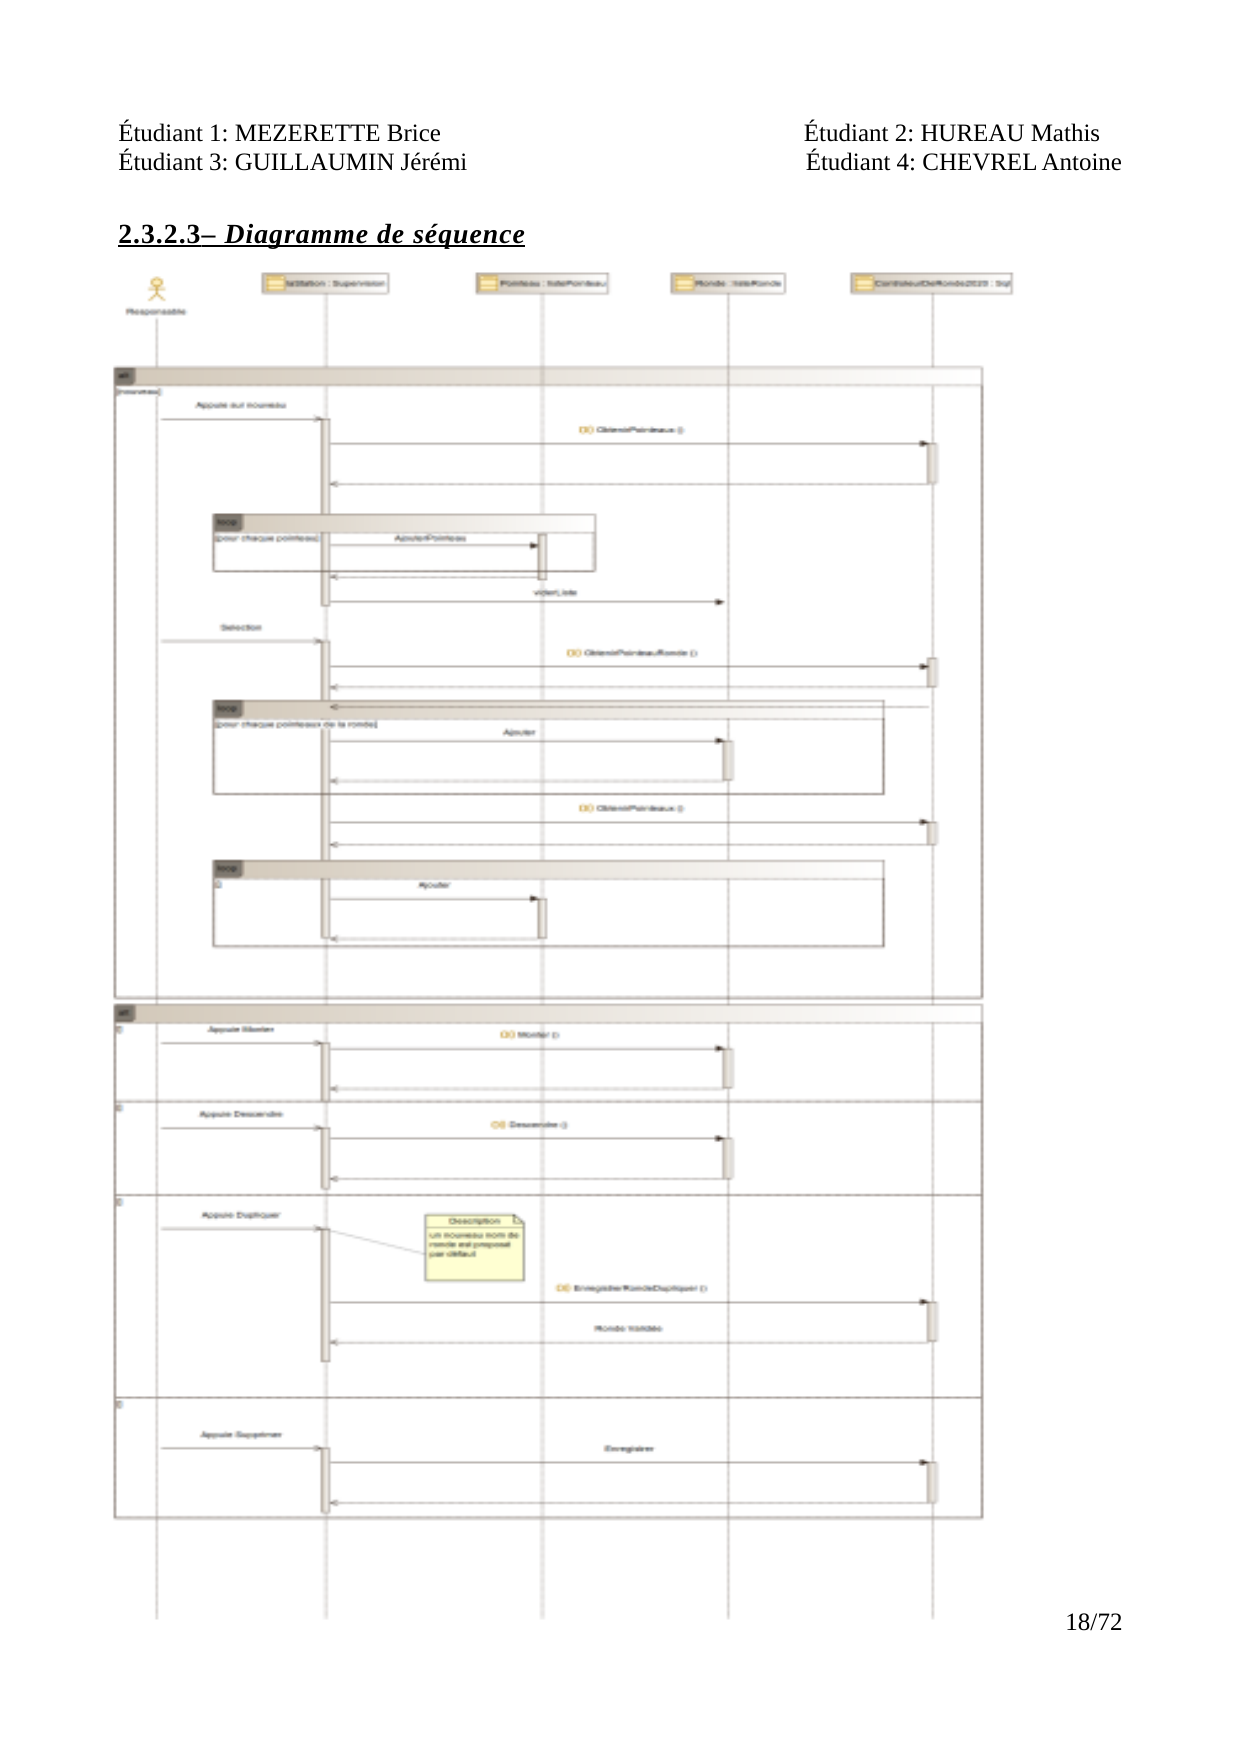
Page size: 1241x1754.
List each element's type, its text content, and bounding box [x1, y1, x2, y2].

subtitle 2.3.2.3– Diagramme de séquence [118, 218, 1122, 249]
picture [75, 267, 1021, 1626]
